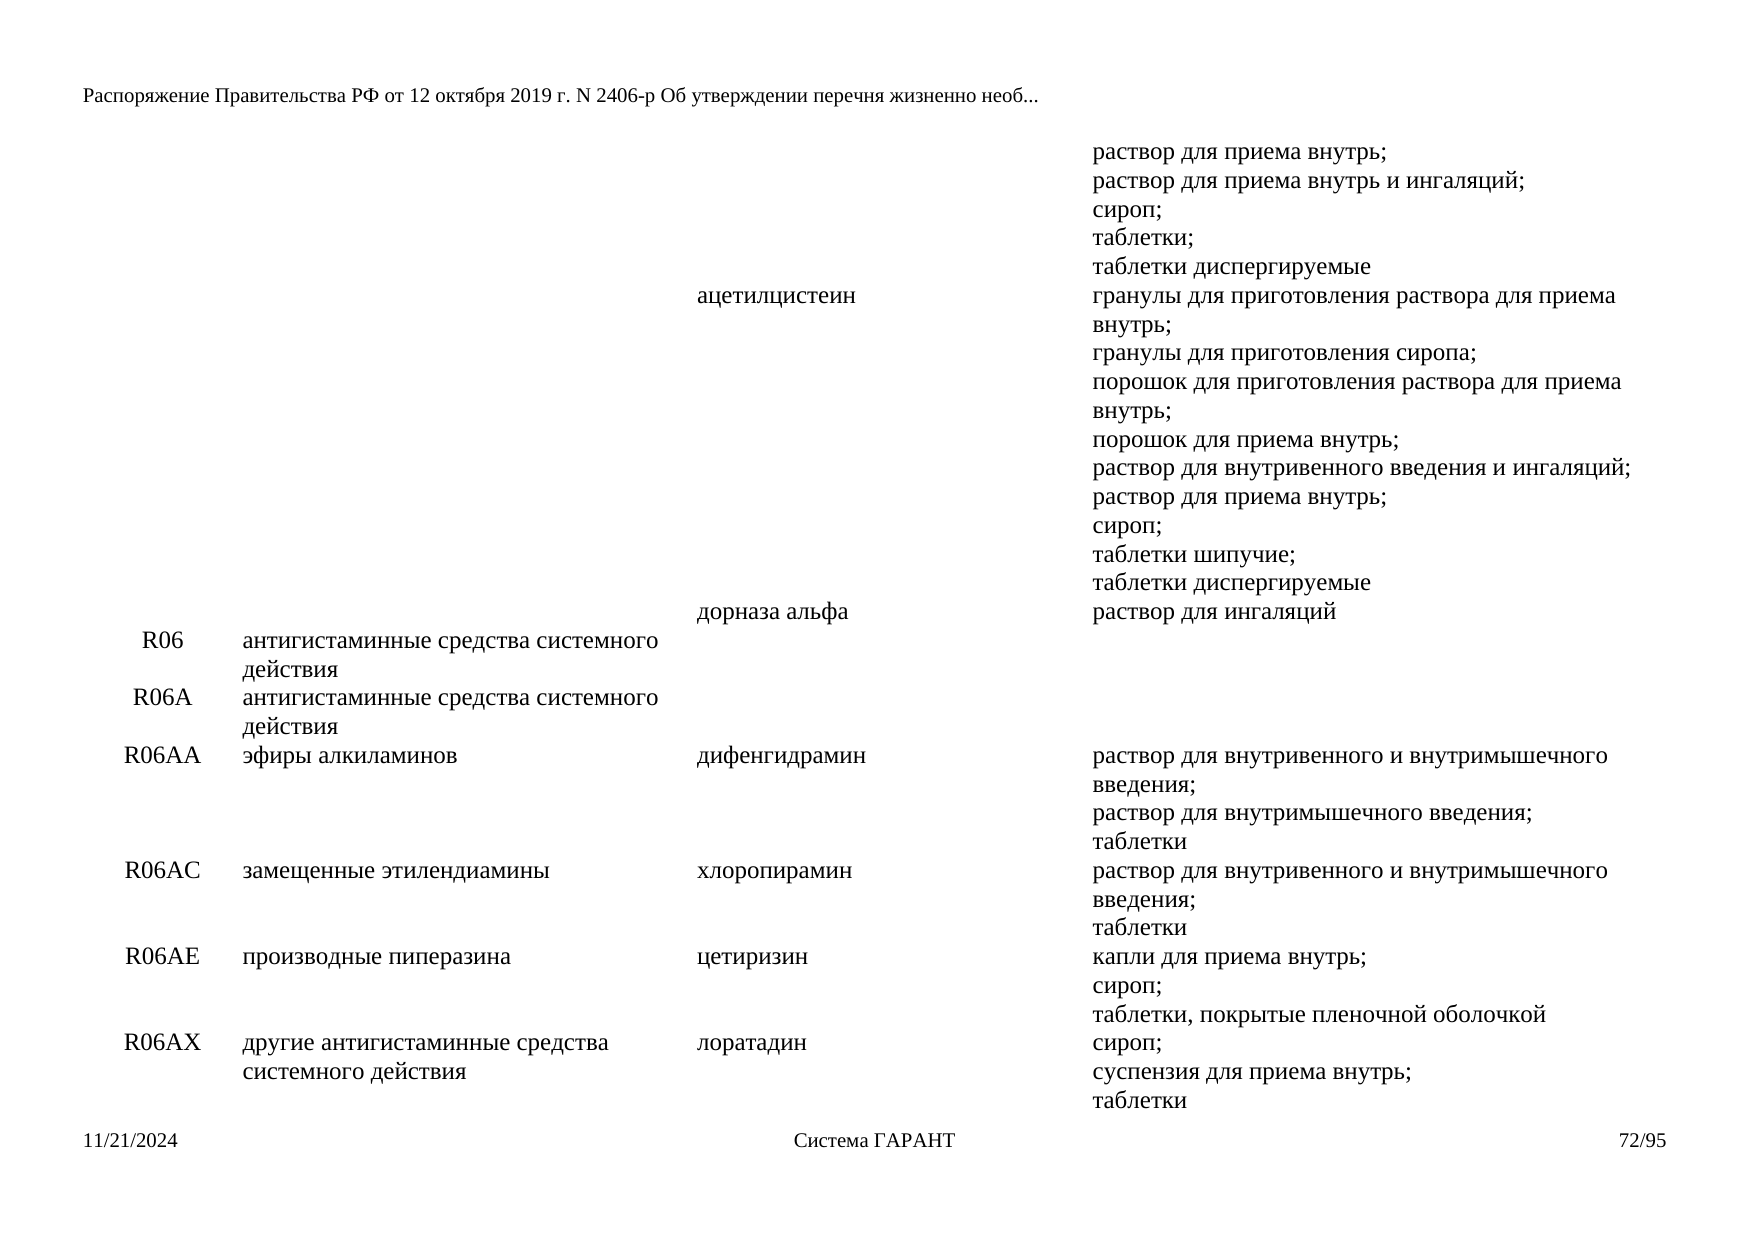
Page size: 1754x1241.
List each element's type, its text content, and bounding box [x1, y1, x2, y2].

table_cell [242, 136, 697, 280]
table_cell замещенные этилендиамины [242, 855, 697, 941]
table_cell [83, 280, 242, 596]
table_cell [697, 625, 1092, 682]
table_cell раствор для внутривенного и внутримышечного введения; раствор для внутримышечного введения; таблетки [1093, 740, 1659, 855]
table_cell производные пиперазина [242, 941, 697, 1027]
table_cell [697, 136, 1092, 280]
table_cell раствор для ингаляций [1093, 596, 1659, 625]
table_cell [1093, 625, 1659, 682]
table_cell R06AE [83, 941, 242, 1027]
table_cell R06 [83, 625, 242, 682]
table_cell антигистаминные средства системного действия [242, 625, 697, 682]
table_cell лоратадин [697, 1028, 1092, 1114]
table_cell [242, 596, 697, 625]
table_cell раствор для приема внутрь; раствор для приема внутрь и ингаляций; сироп; таблетки; таблетки диспергируемые [1093, 136, 1659, 280]
table_cell гранулы для приготовления раствора для приема внутрь; гранулы для приготовления сиропа; порошок для приготовления раствора для приема внутрь; порошок для приема внутрь; раствор для внутривенного введения и ингаляций; раствор для приема внутрь; сироп; таблетки шипучие; таблетки диспергируемые [1093, 280, 1659, 596]
table_cell [242, 280, 697, 596]
table_cell эфиры алкиламинов [242, 740, 697, 855]
table_cell сироп; суспензия для приема внутрь; таблетки [1093, 1028, 1659, 1114]
table_cell дорназа альфа [697, 596, 1092, 625]
table_cell R06A [83, 683, 242, 740]
table_cell антигистаминные средства системного действия [242, 683, 697, 740]
table_cell [83, 136, 242, 280]
table_cell цетиризин [697, 941, 1092, 1027]
table_cell другие антигистаминные средства системного действия [242, 1028, 697, 1114]
table_cell раствор для внутривенного и внутримышечного введения; таблетки [1093, 855, 1659, 941]
table_cell дифенгидрамин [697, 740, 1092, 855]
table_cell капли для приема внутрь; сироп; таблетки, покрытые пленочной оболочкой [1093, 941, 1659, 1027]
table_cell хлоропирамин [697, 855, 1092, 941]
table_cell [697, 683, 1092, 740]
table_cell R06AA [83, 740, 242, 855]
table_cell R06AC [83, 855, 242, 941]
table_cell R06AX [83, 1028, 242, 1114]
table_cell [1093, 683, 1659, 740]
table_cell ацетилцистеин [697, 280, 1092, 596]
table_cell [83, 596, 242, 625]
